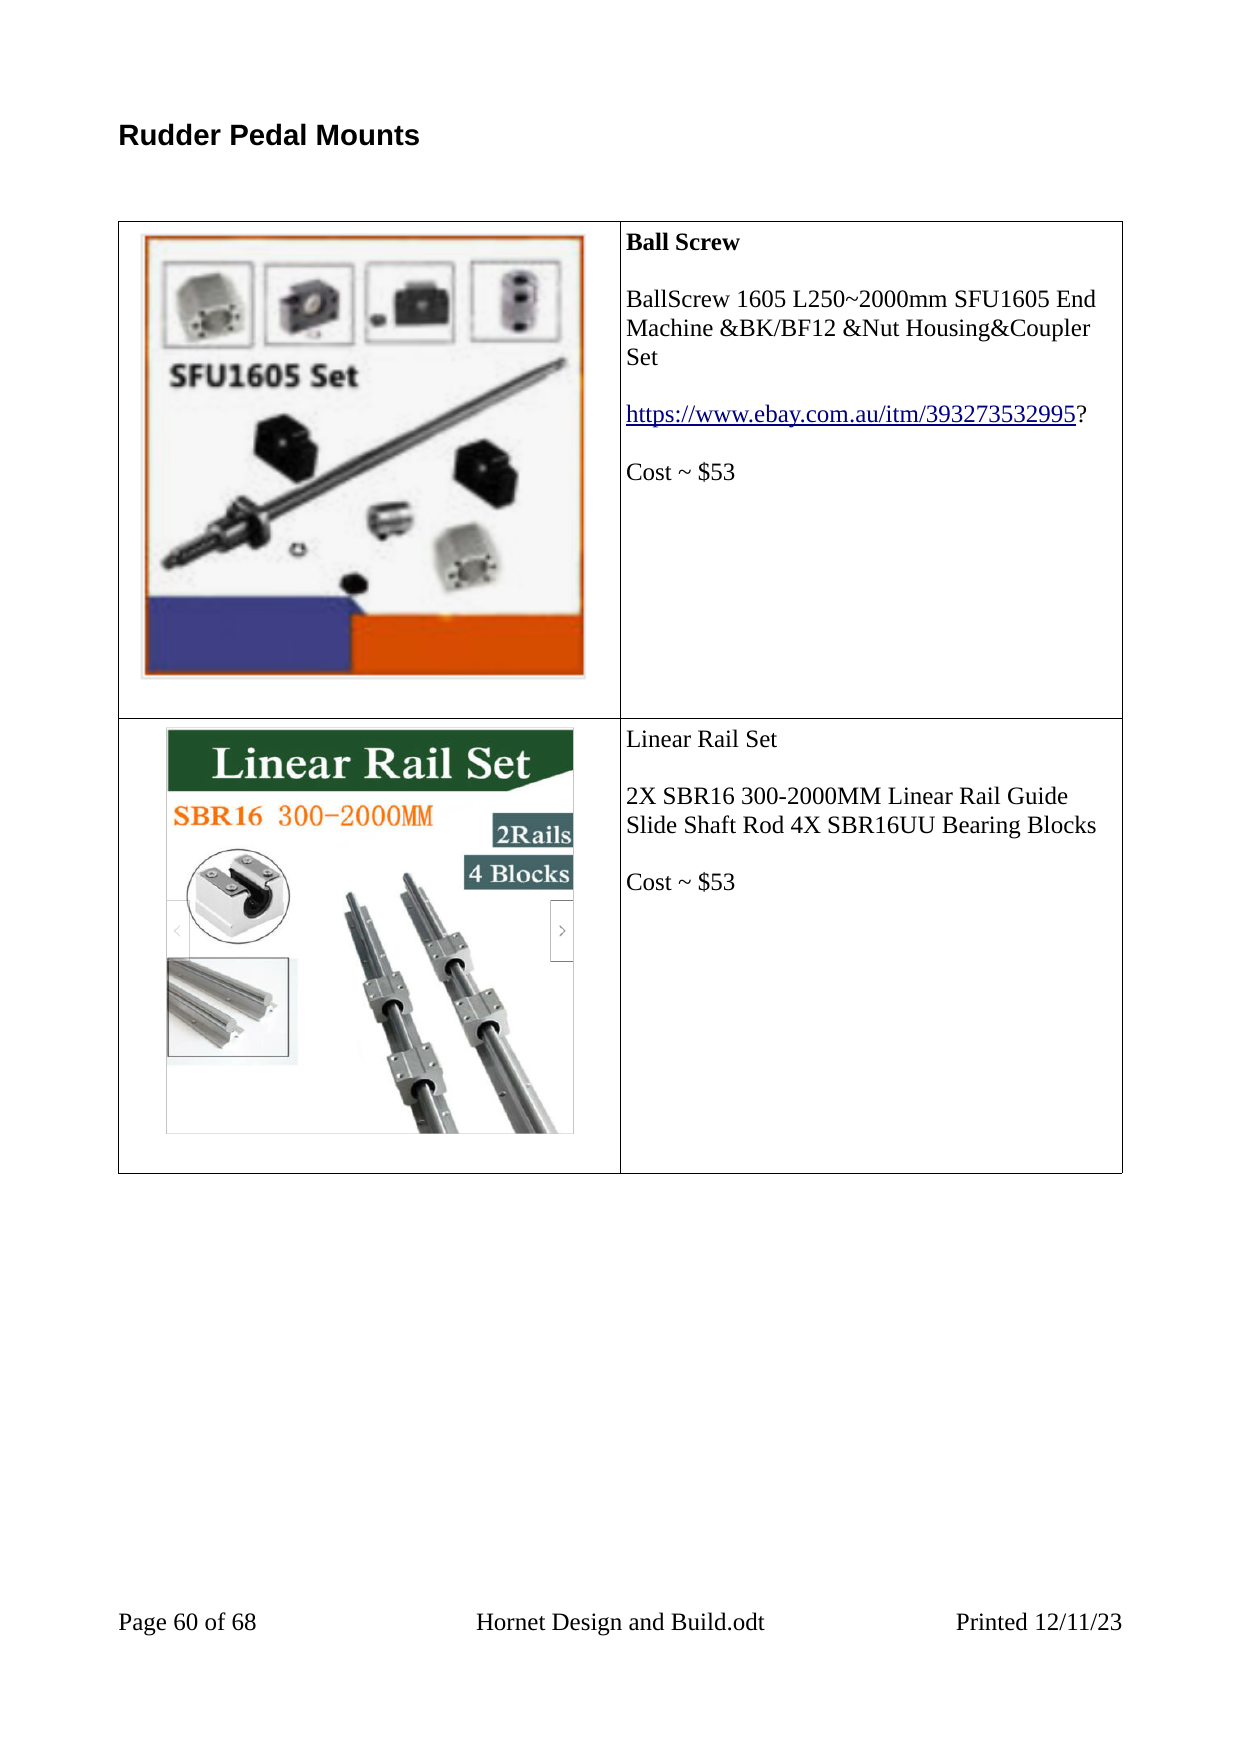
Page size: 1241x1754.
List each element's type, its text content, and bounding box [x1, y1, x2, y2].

picture [161, 723, 577, 1138]
subtitle Rudder Pedal Mounts [118, 118, 1122, 152]
table_cell [119, 719, 620, 1172]
table_cell Linear Rail Set 2X SBR16 300-2000MM Linear Rail Guide Slide Shaft Rod 4X SBR16UU Bearing Blocks Cost ~ $53 [621, 719, 1122, 1172]
table_header [119, 222, 620, 718]
table_header Ball Screw BallScrew 1605 L250~2000mm SFU1605 End Machine &BK/BF12 &Nut Housing&Coupler Set https://www.ebay.com.au/itm/393273532995? Cost ~ $53 [621, 222, 1122, 718]
picture [133, 227, 605, 684]
